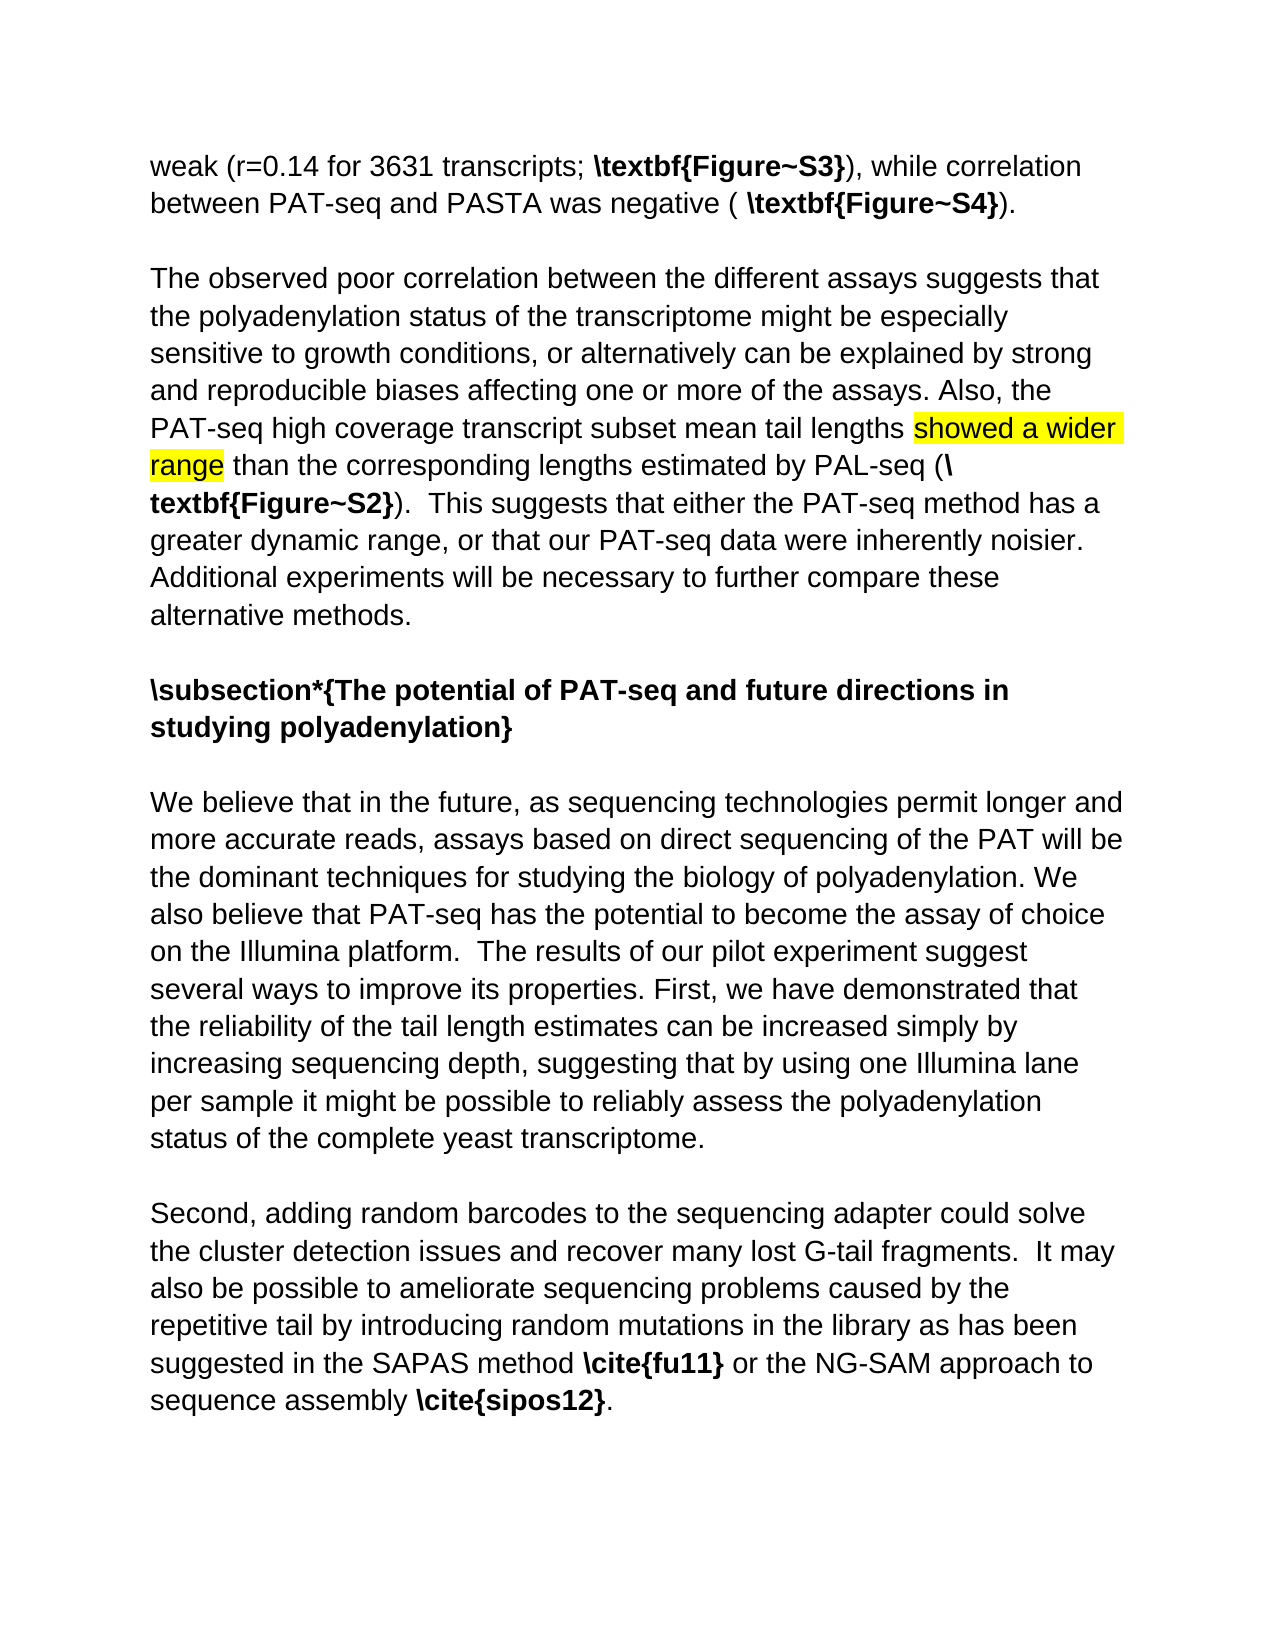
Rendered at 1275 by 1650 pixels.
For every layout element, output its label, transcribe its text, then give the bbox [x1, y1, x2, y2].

text The observed poor correlation between the different assays suggests that the polyadenylation status of the transcriptome might be especially sensitive to growth conditions, or alternatively can be explained by strong and reproducible biases affecting one or more of the assays. Also, the PAT-seq high coverage transcript subset mean tail lengths showed a wider range than the corresponding lengths estimated by PAL-seq (\textbf{Figure~S2}). This suggests that either the PAT-seq method has a greater dynamic range, or that our PAT-seq data were inherently noisier. Additional experiments will be necessary to further compare these alternative methods. [150, 262, 1125, 631]
text \subsection*{The potential of PAT-seq and future directions in studying polyadenylation} [150, 673, 1125, 743]
text We believe that in the future, as sequencing technologies permit longer and more accurate reads, assays based on direct sequencing of the PAT will be the dominant techniques for studying the biology of polyadenylation. We also believe that PAT-seq has the potential to become the assay of choice on the Illumina platform. The results of our pilot experiment suggest several ways to improve its properties. First, we have demonstrated that the reliability of the tail length estimates can be increased simply by increasing sequencing depth, suggesting that by using one Illumina lane per sample it might be possible to reliably assess the polyadenylation status of the complete yeast transcriptome. [150, 786, 1125, 1155]
text weak (r=0.14 for 3631 transcripts; \textbf{Figure~S3}), while correlation between PAT-seq and PASTA was negative ( \textbf{Figure~S4}). [150, 150, 1125, 220]
text Second, adding random barcodes to the sequencing adapter could solve the cluster detection issues and recover many lost G-tail fragments. It may also be possible to ameliorate sequencing problems caused by the repetitive tail by introducing random mutations in the library as has been suggested in the SAPAS method \cite{fu11} or the NG-SAM approach to sequence assembly \cite{sipos12}. [150, 1197, 1125, 1417]
